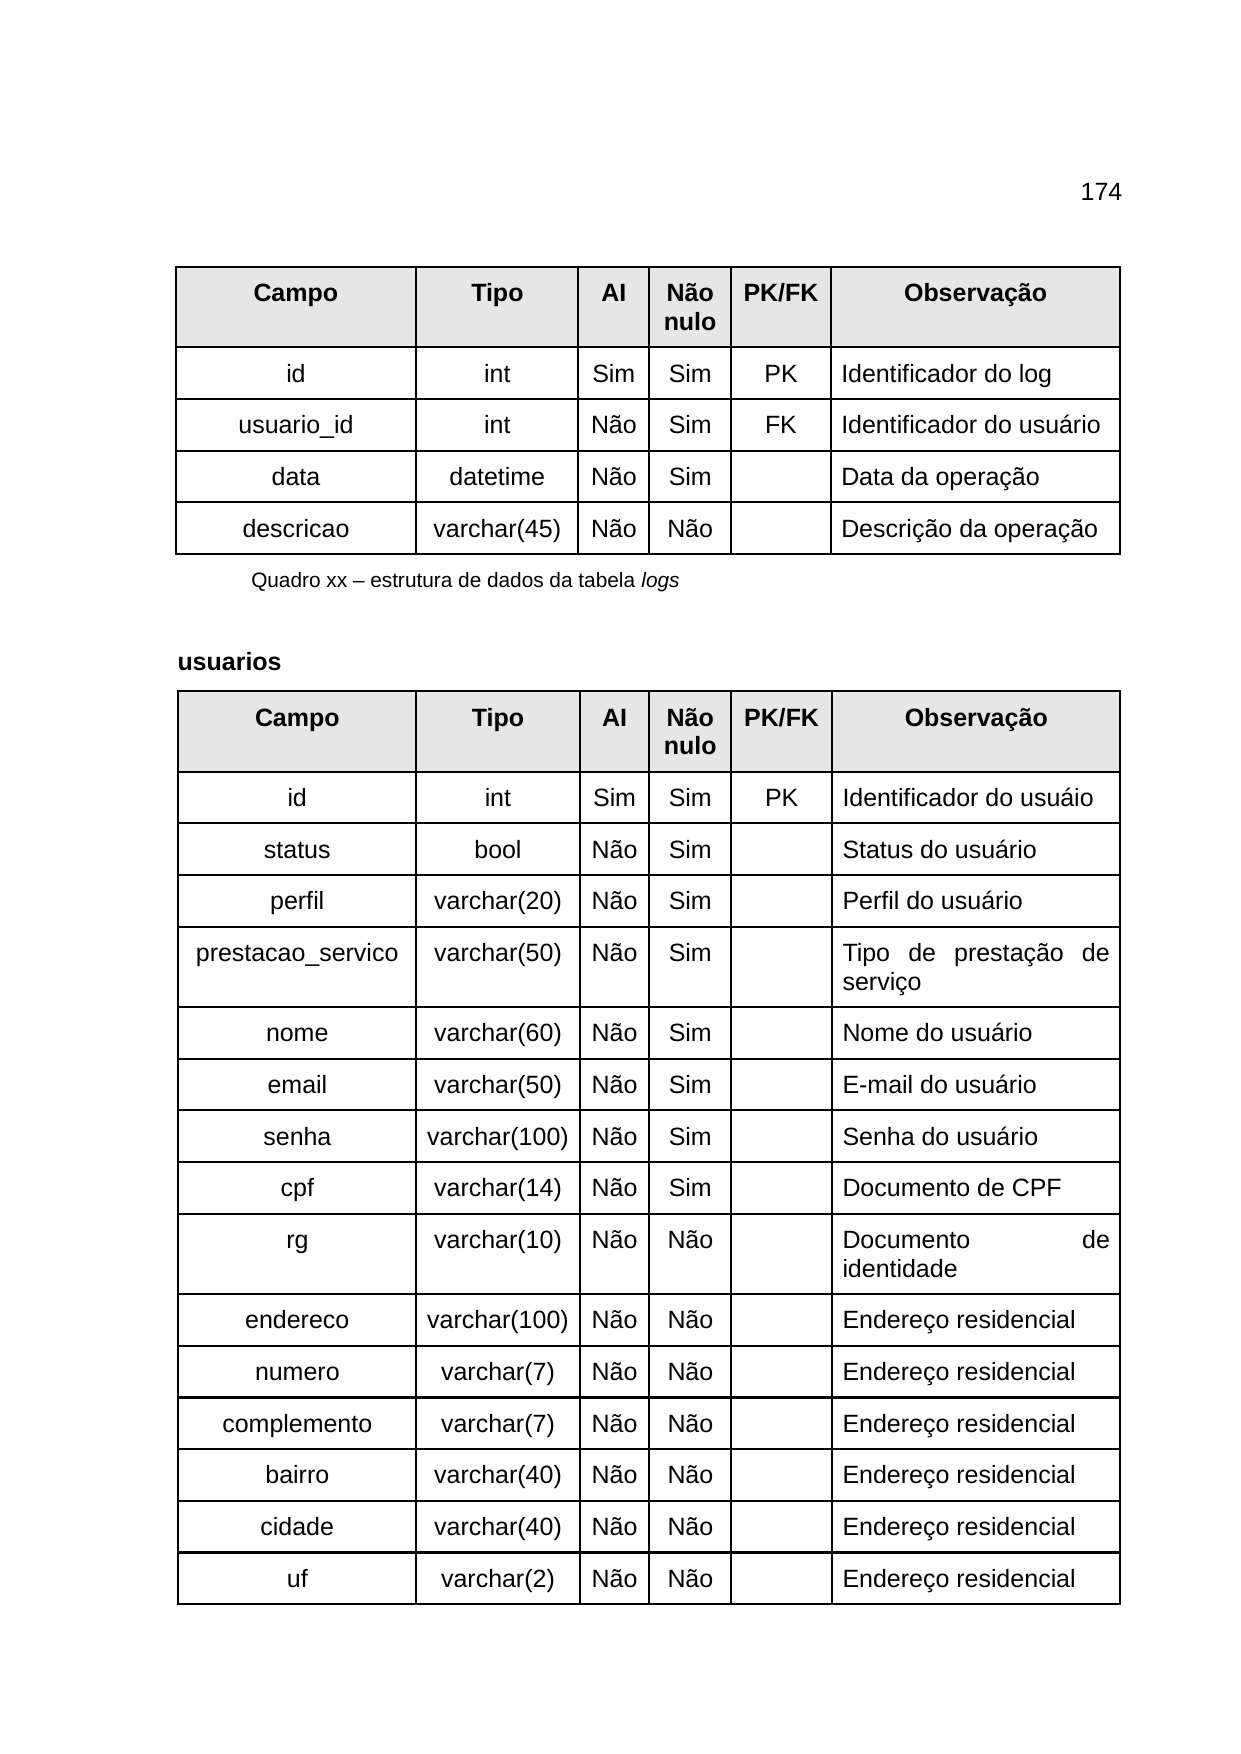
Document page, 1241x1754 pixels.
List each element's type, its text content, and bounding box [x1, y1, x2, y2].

table_cell Sim [650, 1111, 730, 1161]
table_header AI [581, 692, 648, 771]
table_cell varchar(7) [417, 1347, 579, 1396]
table_cell email [179, 1060, 415, 1109]
table_cell Documento de CPF [833, 1163, 1119, 1213]
table_cell Não [581, 1347, 648, 1396]
table_cell Identificador do usuário [832, 400, 1119, 449]
table_cell Identificador do usuáio [833, 773, 1119, 822]
table_cell varchar(14) [417, 1163, 579, 1213]
table_cell Não [579, 503, 648, 553]
table_cell Perfil do usuário [833, 876, 1119, 926]
table_cell Sim [650, 1008, 730, 1058]
table_cell Sim [650, 1060, 730, 1109]
table_cell Não [650, 1215, 730, 1293]
table_header PK/FK [732, 692, 831, 771]
table_cell Endereço residencial [833, 1399, 1119, 1448]
table_cell Não [579, 452, 648, 501]
table_cell Não [581, 1111, 648, 1161]
table_cell Não [650, 503, 730, 553]
table_cell Descrição da operação [832, 503, 1119, 553]
table_cell id [177, 348, 415, 398]
table_cell varchar(2) [417, 1554, 579, 1603]
table_cell varchar(20) [417, 876, 579, 926]
table_header Não nulo [650, 268, 730, 346]
table_cell Sim [650, 348, 730, 398]
table_cell Não [650, 1347, 730, 1396]
table_cell [732, 1399, 831, 1448]
table_cell [732, 1008, 831, 1058]
table_cell Endereço residencial [833, 1502, 1119, 1551]
table_cell Tipo de prestação de serviço [833, 928, 1119, 1006]
table_cell numero [179, 1347, 415, 1396]
table_cell Sim [650, 824, 730, 874]
table_cell cidade [179, 1502, 415, 1551]
table_cell Não [650, 1450, 730, 1500]
table_cell Sim [650, 928, 730, 1006]
table_header Campo [177, 268, 415, 346]
table_cell varchar(100) [417, 1295, 579, 1345]
table_cell Não [581, 1399, 648, 1448]
table_cell status [179, 824, 415, 874]
table_cell Sim [650, 1163, 730, 1213]
table_cell int [417, 773, 579, 822]
text usuarios [177, 647, 1122, 676]
table_cell descricao [177, 503, 415, 553]
table_cell Endereço residencial [833, 1347, 1119, 1396]
table_cell Sim [579, 348, 648, 398]
table_header PK/FK [732, 268, 830, 346]
table_cell cpf [179, 1163, 415, 1213]
table_cell [732, 503, 830, 553]
table_cell Não [581, 1060, 648, 1109]
table_cell [732, 1215, 831, 1293]
table_header Tipo [417, 268, 577, 346]
table_cell Não [581, 876, 648, 926]
table_cell Sim [650, 452, 730, 501]
table_cell Data da operação [832, 452, 1119, 501]
table_cell Sim [650, 876, 730, 926]
table_cell Não [581, 1008, 648, 1058]
table_header Não nulo [650, 692, 730, 771]
table_cell Senha do usuário [833, 1111, 1119, 1161]
table_cell varchar(7) [417, 1399, 579, 1448]
table_cell E-mail do usuário [833, 1060, 1119, 1109]
table_cell PK [732, 773, 831, 822]
table_cell varchar(45) [417, 503, 577, 553]
table_cell [732, 928, 831, 1006]
table_cell varchar(10) [417, 1215, 579, 1293]
table_cell Não [650, 1502, 730, 1551]
table_cell Não [650, 1295, 730, 1345]
table_cell Não [650, 1554, 730, 1603]
table_cell [732, 1060, 831, 1109]
table_cell varchar(100) [417, 1111, 579, 1161]
table_header AI [579, 268, 648, 346]
table_cell usuario_id [177, 400, 415, 449]
table_header Campo [179, 692, 415, 771]
table_cell Não [581, 1163, 648, 1213]
table_cell [732, 452, 830, 501]
table_cell [732, 1554, 831, 1603]
table_cell varchar(60) [417, 1008, 579, 1058]
table_cell Endereço residencial [833, 1554, 1119, 1603]
table_cell nome [179, 1008, 415, 1058]
table_cell varchar(40) [417, 1502, 579, 1551]
table_cell Não [579, 400, 648, 449]
table_cell Não [581, 824, 648, 874]
table_cell [732, 1347, 831, 1396]
table_cell int [417, 348, 577, 398]
table_cell prestacao_servico [179, 928, 415, 1006]
table_cell Não [581, 1502, 648, 1551]
table_cell [732, 876, 831, 926]
table_cell senha [179, 1111, 415, 1161]
table_cell Endereço residencial [833, 1295, 1119, 1345]
table_cell Documento de identidade [833, 1215, 1119, 1293]
table_cell Não [581, 1450, 648, 1500]
table_cell [732, 1295, 831, 1345]
table_cell [732, 1163, 831, 1213]
table_cell Não [650, 1399, 730, 1448]
table_cell Sim [650, 773, 730, 822]
table_cell Não [581, 1215, 648, 1293]
table_cell PK [732, 348, 830, 398]
table_cell Sim [581, 773, 648, 822]
table_cell FK [732, 400, 830, 449]
table_cell datetime [417, 452, 577, 501]
table_cell Endereço residencial [833, 1450, 1119, 1500]
table_cell id [179, 773, 415, 822]
table_cell complemento [179, 1399, 415, 1448]
table_header Observação [833, 692, 1119, 771]
table_cell [732, 1450, 831, 1500]
table_cell bairro [179, 1450, 415, 1500]
table_header Tipo [417, 692, 579, 771]
table_cell endereco [179, 1295, 415, 1345]
table_cell bool [417, 824, 579, 874]
table_cell varchar(50) [417, 928, 579, 1006]
table_cell [732, 1111, 831, 1161]
table_cell perfil [179, 876, 415, 926]
table_cell Não [581, 1295, 648, 1345]
table_cell varchar(50) [417, 1060, 579, 1109]
table_cell uf [179, 1554, 415, 1603]
table_cell Status do usuário [833, 824, 1119, 874]
table_header Observação [832, 268, 1119, 346]
table_cell rg [179, 1215, 415, 1293]
table_cell Identificador do log [832, 348, 1119, 398]
table_cell Sim [650, 400, 730, 449]
text Quadro xx – estrutura de dados da tabela logs [177, 567, 1122, 591]
table_cell Nome do usuário [833, 1008, 1119, 1058]
table_cell varchar(40) [417, 1450, 579, 1500]
table_cell int [417, 400, 577, 449]
table_cell Não [581, 1554, 648, 1603]
table_cell [732, 1502, 831, 1551]
table_cell Não [581, 928, 648, 1006]
table_cell [732, 824, 831, 874]
table_cell data [177, 452, 415, 501]
